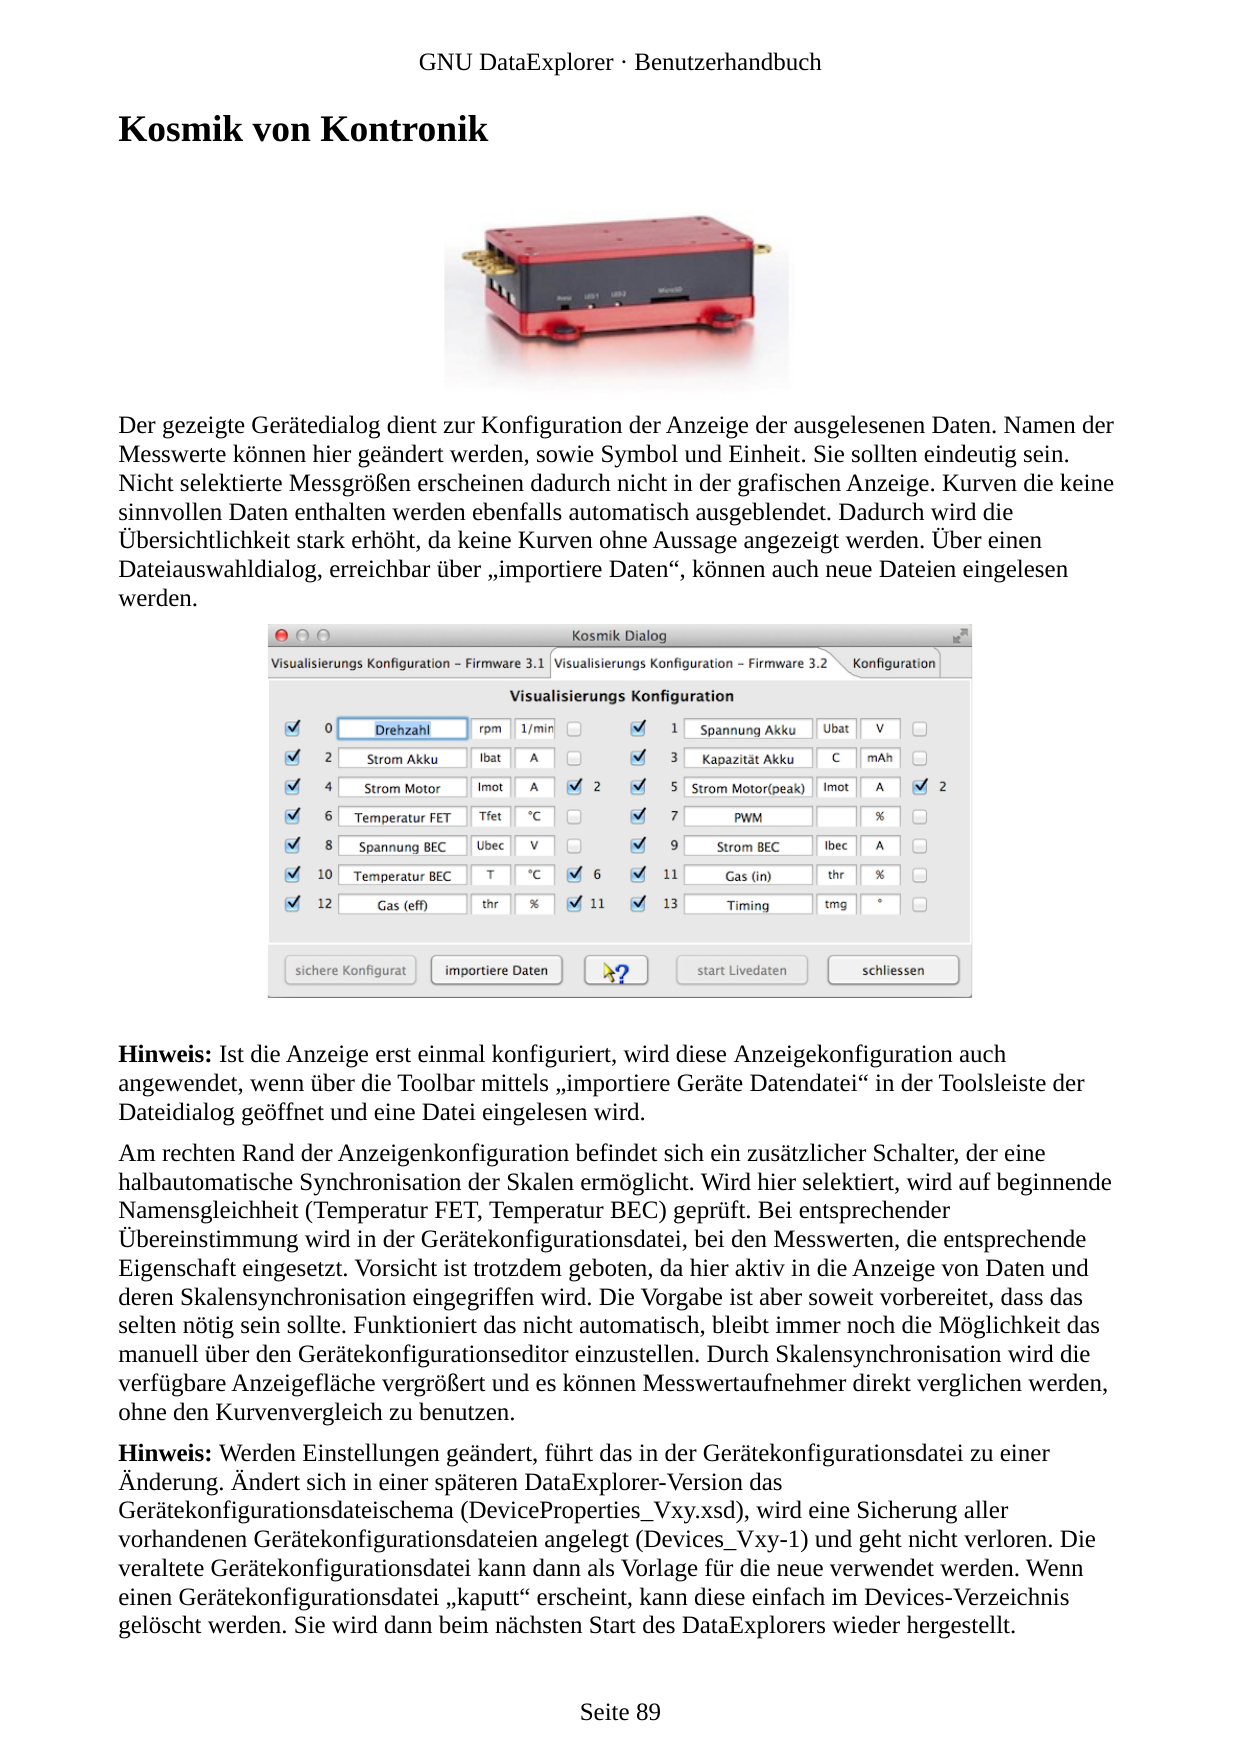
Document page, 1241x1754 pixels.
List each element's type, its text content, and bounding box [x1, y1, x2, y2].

text Hinweis: Werden Einstellungen geändert, führt das in der Gerätekonfigurationsdatei zu einer Änderung. Ändert sich in einer späteren DataExplorer-Version das Gerätekonfigurationsdateischema (DeviceProperties_Vxy.xsd), wird eine Sicherung aller vorhandenen Gerätekonfigurationsdateien angelegt (Devices_Vxy-1) und geht nicht verloren. Die veraltete Gerätekonfigurationsdatei kann dann als Vorlage für die neue verwendet werden. Wenn einen Gerätekonfigurationsdatei „kaputt“ erscheint, kann diese einfach im Devices-Verzeichnis gelöscht werden. Sie wird dann beim nächsten Start des DataExplorers wieder hergestellt. [118, 1438, 1122, 1639]
subtitle Kosmik von Kontronik [118, 106, 1122, 149]
picture [444, 161, 796, 411]
text Der gezeigte Gerätedialog dient zur Konfiguration der Anzeige der ausgelesenen Daten. Namen der Messwerte können hier geändert werden, sowie Symbol und Einheit. Sie sollten eindeutig sein. Nicht selektierte Messgrößen erscheinen dadurch nicht in der grafischen Anzeige. Kurven die keine sinnvollen Daten enthalten werden ebenfalls automatisch ausgeblendet. Dadurch wird die Übersichtlichkeit stark erhöht, da keine Kurven ohne Aussage angezeigt werden. Über einen Dateiauswahldialog, erreichbar über „importiere Daten“, können auch neue Dateien eingelesen werden. [118, 411, 1122, 612]
text Am rechten Rand der Anzeigenkonfiguration befindet sich ein zusätzlicher Schalter, der eine halbautomatische Synchronisation der Skalen ermöglicht. Wird hier selektiert, wird auf beginnende Namensgleichheit (Temperatur FET, Temperatur BEC) geprüft. Bei entsprechender Übereinstimmung wird in der Gerätekonfigurationsdatei, bei den Messwerten, die entsprechende Eigenschaft eingesetzt. Vorsicht ist trotzdem geboten, da hier aktiv in die Anzeige von Daten und deren Skalensynchronisation eingegriffen wird. Die Vorgabe ist aber soweit vorbereitet, dass das selten nötig sein sollte. Funktioniert das nicht automatisch, bleibt immer noch die Möglichkeit das manuell über den Gerätekonfigurationseditor einzustellen. Durch Skalensynchronisation wird die verfügbare Anzeigefläche vergrößert und es können Messwertaufnehmer direkt verglichen werden, ohne den Kurvenvergleich zu benutzen. [118, 1138, 1122, 1426]
text Hinweis: Ist die Anzeige erst einmal konfiguriert, wird diese Anzeigekonfiguration auch angewendet, wenn über die Toolbar mittels „importiere Geräte Datendatei“ in der Toolsleiste der Dateidialog geöffnet und eine Datei eingelesen wird. [118, 1039, 1122, 1126]
picture [267, 624, 973, 998]
